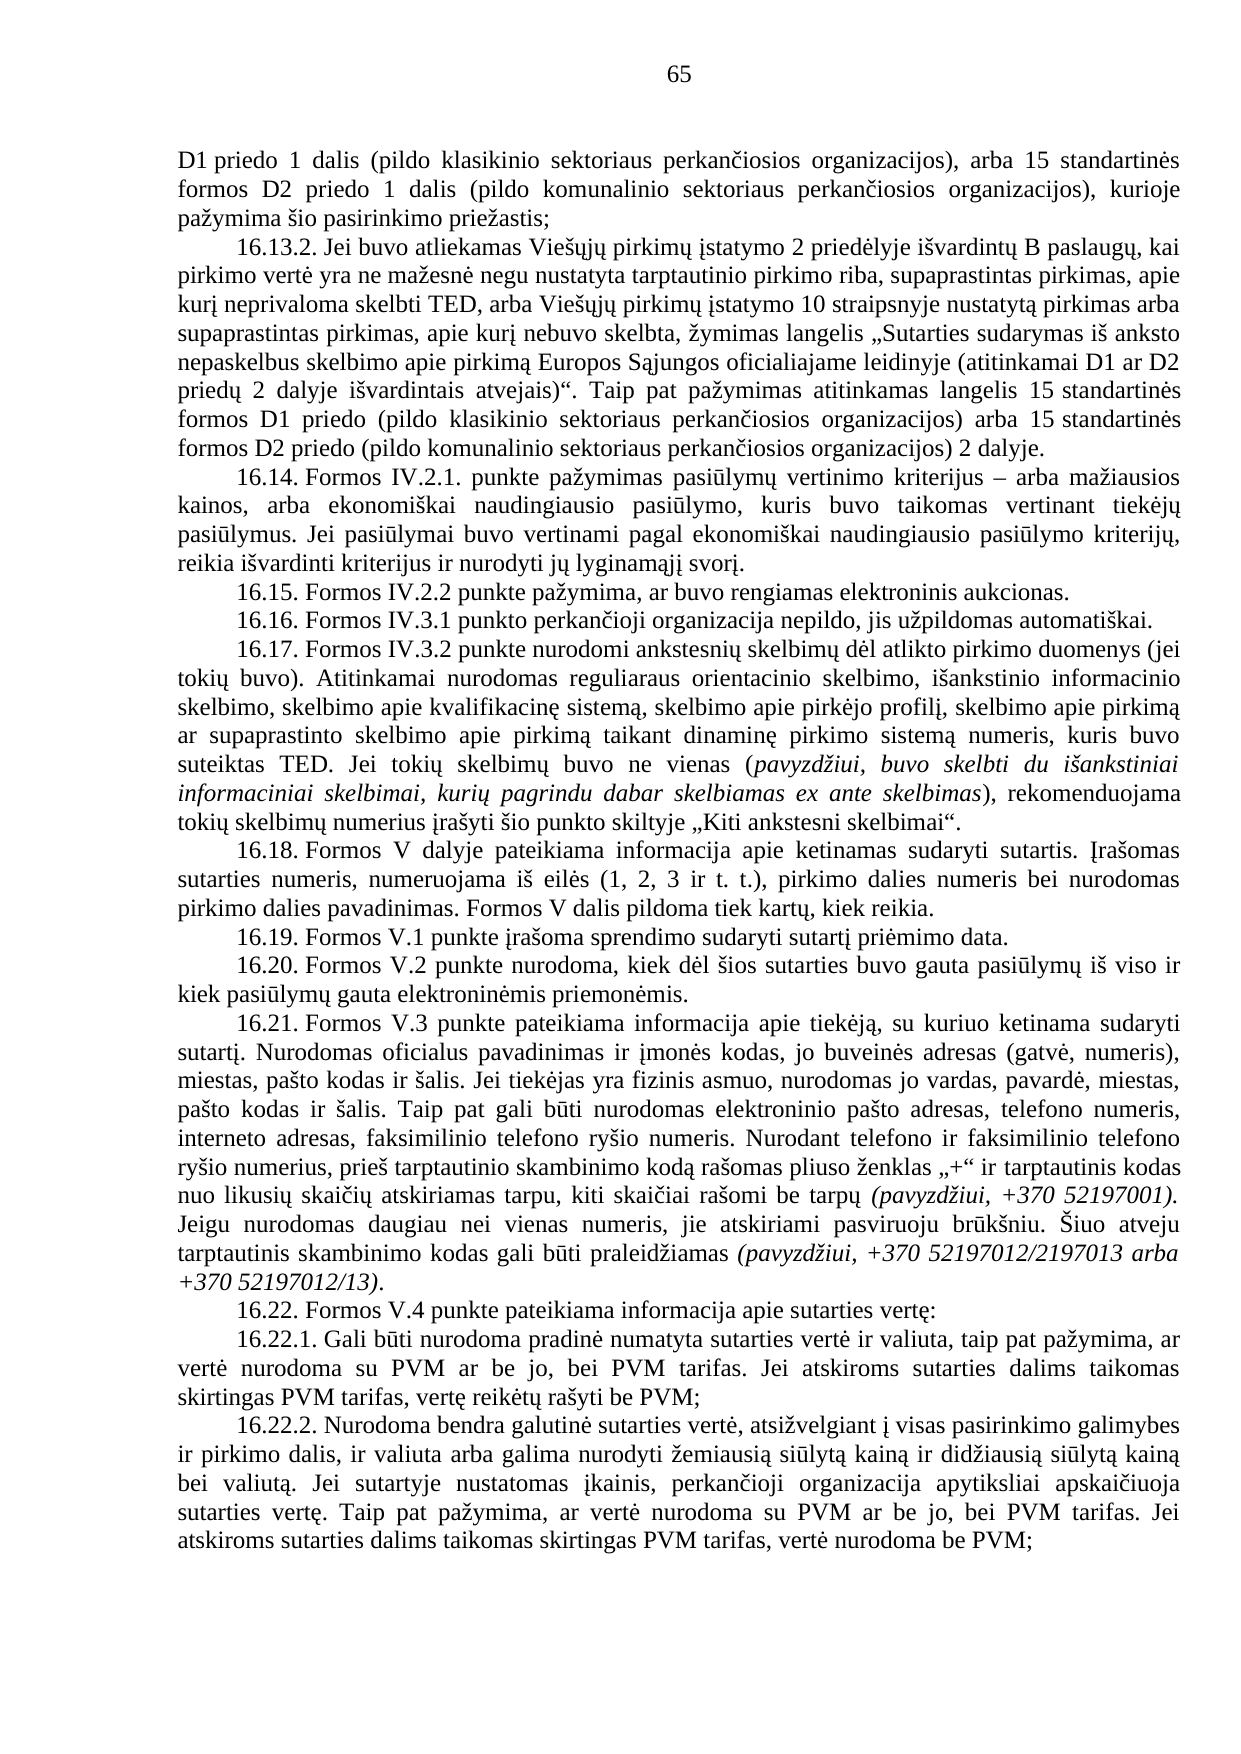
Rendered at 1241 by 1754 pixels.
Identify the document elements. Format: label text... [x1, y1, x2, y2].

text 16.18. Formos V dalyje pateikiama informacija apie ketinamas sudaryti sutartis. Įrašomas sutarties numeris, numeruojama iš eilės (1, 2, 3 ir t. t.), pirkimo dalies numeris bei nurodomas pirkimo dalies pavadinimas. Formos V dalis pildoma tiek kartų, kiek reikia. [177, 835, 1181, 922]
text 16.21. Formos V.3 punkte pateikiama informacija apie tiekėją, su kuriuo ketinama sudaryti sutartį. Nurodomas oficialus pavadinimas ir įmonės kodas, jo buveinės adresas (gatvė, numeris), miestas, pašto kodas ir šalis. Jei tiekėjas yra fizinis asmuo, nurodomas jo vardas, pavardė, miestas, pašto kodas ir šalis. Taip pat gali būti nurodomas elektroninio pašto adresas, telefono numeris, interneto adresas, faksimilinio telefono ryšio numeris. Nurodant telefono ir faksimilinio telefono ryšio numerius, prieš tarptautinio skambinimo kodą rašomas pliuso ženklas „+“ ir tarptautinis kodas nuo likusių skaičių atskiriamas tarpu, kiti skaičiai rašomi be tarpų (pavyzdžiui, +370 52197001). Jeigu nurodomas daugiau nei vienas numeris, jie atskiriami pasviruoju brūkšniu. Šiuo atveju tarptautinis skambinimo kodas gali būti praleidžiamas (pavyzdžiui, +370 52197012/2197013 arba +370 52197012/13). [177, 1008, 1181, 1295]
text 16.22.1. Gali būti nurodoma pradinė numatyta sutarties vertė ir valiuta, taip pat pažymima, ar vertė nurodoma su PVM ar be jo, bei PVM tarifas. Jei atskiroms sutarties dalims taikomas skirtingas PVM tarifas, vertę reikėtų rašyti be PVM; [177, 1324, 1181, 1410]
text 16.14. Formos IV.2.1. punkte pažymimas pasiūlymų vertinimo kriterijus – arba mažiausios kainos, arba ekonomiškai naudingiausio pasiūlymo, kuris buvo taikomas vertinant tiekėjų pasiūlymus. Jei pasiūlymai buvo vertinami pagal ekonomiškai naudingiausio pasiūlymo kriterijų, reikia išvardinti kriterijus ir nurodyti jų lyginamąjį svorį. [177, 462, 1181, 577]
text D1 priedo 1 dalis (pildo klasikinio sektoriaus perkančiosios organizacijos), arba 15 standartinės formos D2 priedo 1 dalis (pildo komunalinio sektoriaus perkančiosios organizacijos), kurioje pažymima šio pasirinkimo priežastis; [177, 145, 1181, 232]
text 16.17. Formos IV.3.2 punkte nurodomi ankstesnių skelbimų dėl atlikto pirkimo duomenys (jei tokių buvo). Atitinkamai nurodomas reguliaraus orientacinio skelbimo, išankstinio informacinio skelbimo, skelbimo apie kvalifikacinę sistemą, skelbimo apie pirkėjo profilį, skelbimo apie pirkimą ar supaprastinto skelbimo apie pirkimą taikant dinaminę pirkimo sistemą numeris, kuris buvo suteiktas TED. Jei tokių skelbimų buvo ne vienas (pavyzdžiui, buvo skelbti du išankstiniai informaciniai skelbimai, kurių pagrindu dabar skelbiamas ex ante skelbimas), rekomenduojama tokių skelbimų numerius įrašyti šio punkto skiltyje „Kiti ankstesni skelbimai“. [177, 634, 1181, 835]
text 16.15. Formos IV.2.2 punkte pažymima, ar buvo rengiamas elektroninis aukcionas. [177, 577, 1181, 605]
text 16.13.2. Jei buvo atliekamas Viešųjų pirkimų įstatymo 2 priedėlyje išvardintų B paslaugų, kai pirkimo vertė yra ne mažesnė negu nustatyta tarptautinio pirkimo riba, supaprastintas pirkimas, apie kurį neprivaloma skelbti TED, arba Viešųjų pirkimų įstatymo 10 straipsnyje nustatytą pirkimas arba supaprastintas pirkimas, apie kurį nebuvo skelbta, žymimas langelis „Sutarties sudarymas iš anksto nepaskelbus skelbimo apie pirkimą Europos Sąjungos oficialiajame leidinyje (atitinkamai D1 ar D2 priedų 2 dalyje išvardintais atvejais)“. Taip pat pažymimas atitinkamas langelis 15 standartinės formos D1 priedo (pildo klasikinio sektoriaus perkančiosios organizacijos) arba 15 standartinės formos D2 priedo (pildo komunalinio sektoriaus perkančiosios organizacijos) 2 dalyje. [177, 232, 1181, 462]
text 16.20. Formos V.2 punkte nurodoma, kiek dėl šios sutarties buvo gauta pasiūlymų iš viso ir kiek pasiūlymų gauta elektroninėmis priemonėmis. [177, 950, 1181, 1008]
text 16.22. Formos V.4 punkte pateikiama informacija apie sutarties vertę: [177, 1295, 1181, 1324]
text 16.16. Formos IV.3.1 punkto perkančioji organizacija nepildo, jis užpildomas automatiškai. [177, 605, 1181, 634]
text 16.22.2. Nurodoma bendra galutinė sutarties vertė, atsižvelgiant į visas pasirinkimo galimybes ir pirkimo dalis, ir valiuta arba galima nurodyti žemiausią siūlytą kainą ir didžiausią siūlytą kainą bei valiutą. Jei sutartyje nustatomas įkainis, perkančioji organizacija apytiksliai apskaičiuoja sutarties vertę. Taip pat pažymima, ar vertė nurodoma su PVM ar be jo, bei PVM tarifas. Jei atskiroms sutarties dalims taikomas skirtingas PVM tarifas, vertė nurodoma be PVM; [177, 1410, 1181, 1554]
text 16.19. Formos V.1 punkte įrašoma sprendimo sudaryti sutartį priėmimo data. [177, 922, 1181, 950]
